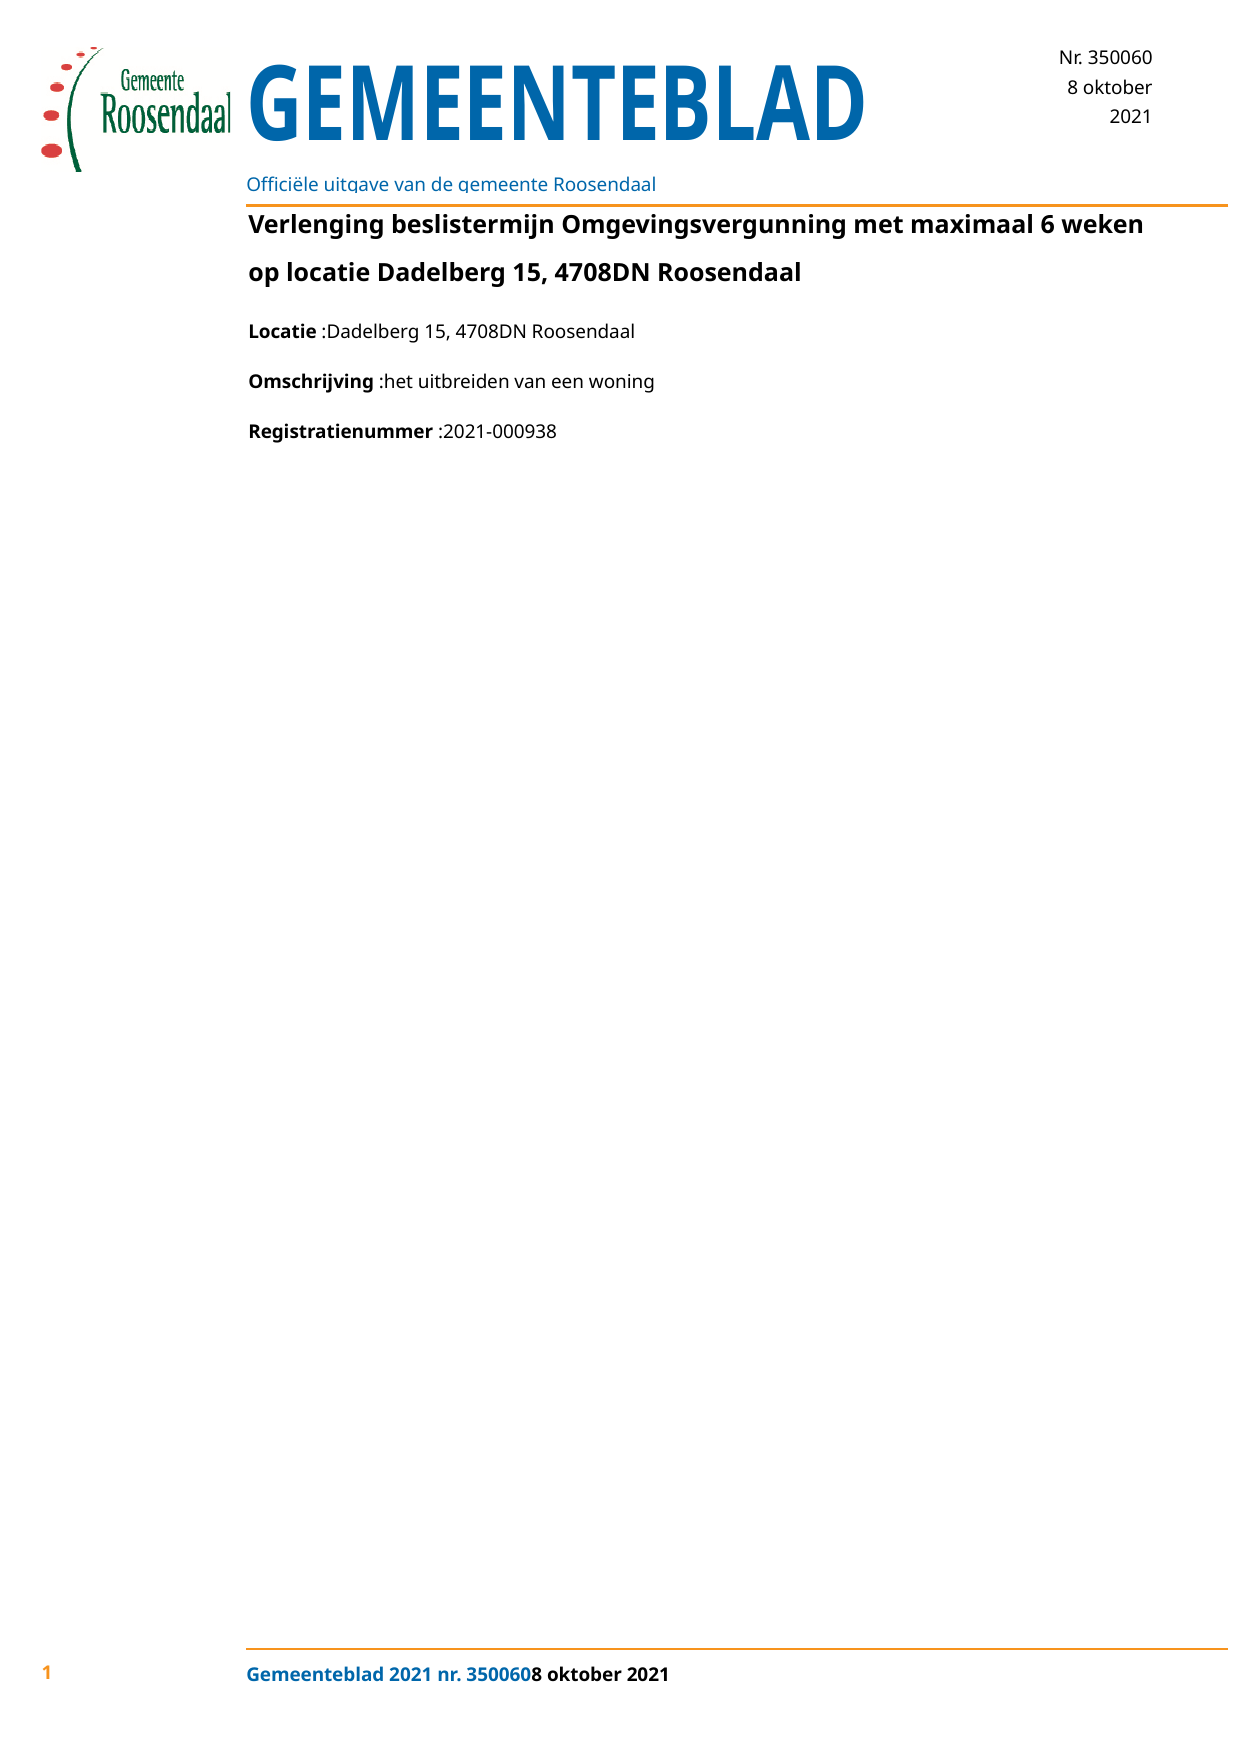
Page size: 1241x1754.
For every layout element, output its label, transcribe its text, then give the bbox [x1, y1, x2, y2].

picture [41, 47, 231, 172]
text Verlenging beslistermijn Omgevingsvergunning met maximaal 6 weken op locatie Dadelberg 15, 4708DN Roosendaal [248, 207, 1152, 288]
text Registratienummer :2021-000938 [248, 419, 1152, 444]
text Locatie :Dadelberg 15, 4708DN Roosendaal [248, 318, 1152, 344]
text Omschrijving :het uitbreiden van een woning [248, 368, 1152, 394]
